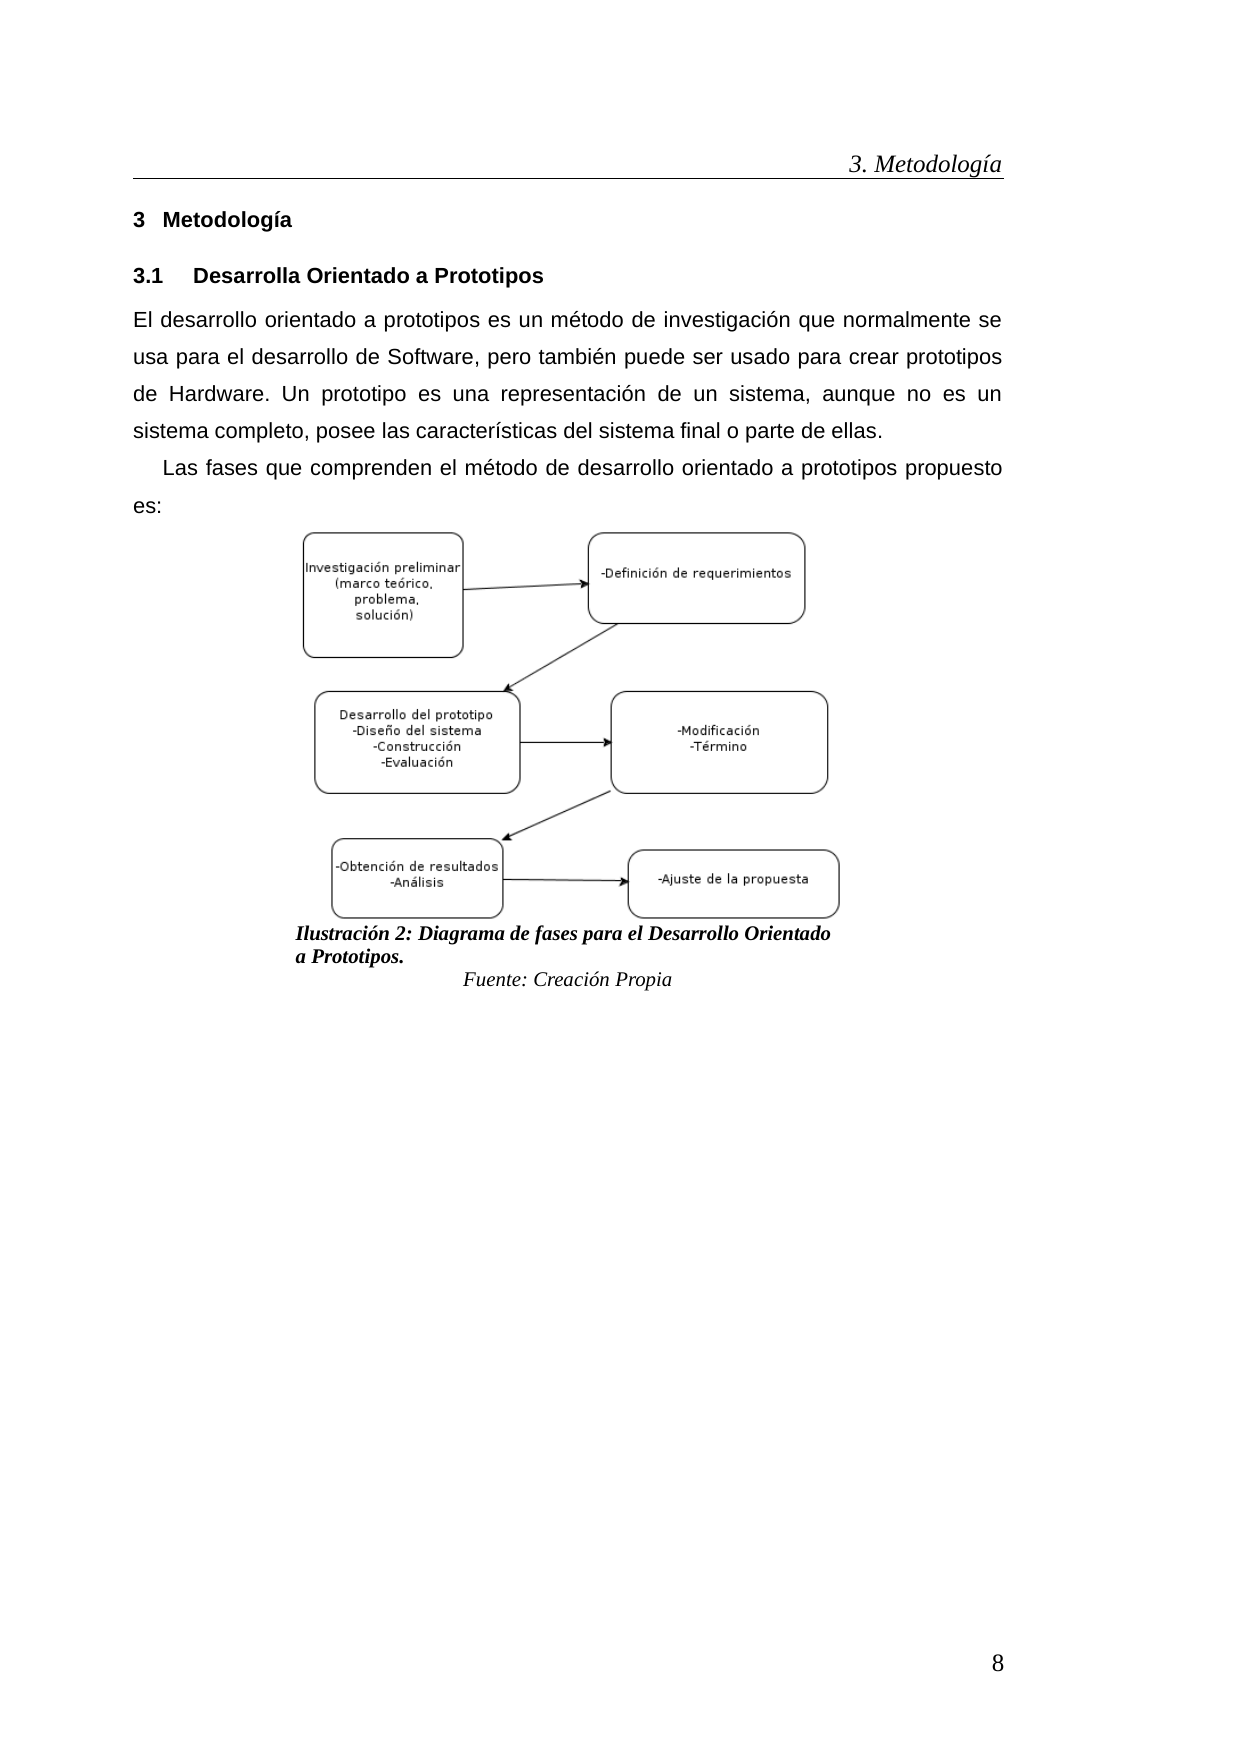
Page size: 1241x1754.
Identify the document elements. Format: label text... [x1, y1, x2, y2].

subtitle Metodología [133, 207, 1004, 232]
text El desarrollo orientado a prototipos es un método de investigación que normalmente se usa para el desarrollo de Software, pero también puede ser usado para crear prototipos de Hardware. Un prototipo es una representación de un sistema, aunque no es un sistema completo, posee las características del sistema final o parte de ellas. [133, 307, 1004, 443]
text Ilustración 2: Diagrama de fases para el Desarrollo Orientado a Prototipos. [295, 922, 842, 968]
subtitle Desarrolla Orientado a Prototipos [133, 263, 1004, 288]
text Las fases que comprenden el método de desarrollo orientado a prototipos propuesto es: [133, 456, 1004, 518]
text Fuente: Creación Propia [295, 968, 842, 991]
picture [295, 529, 842, 922]
